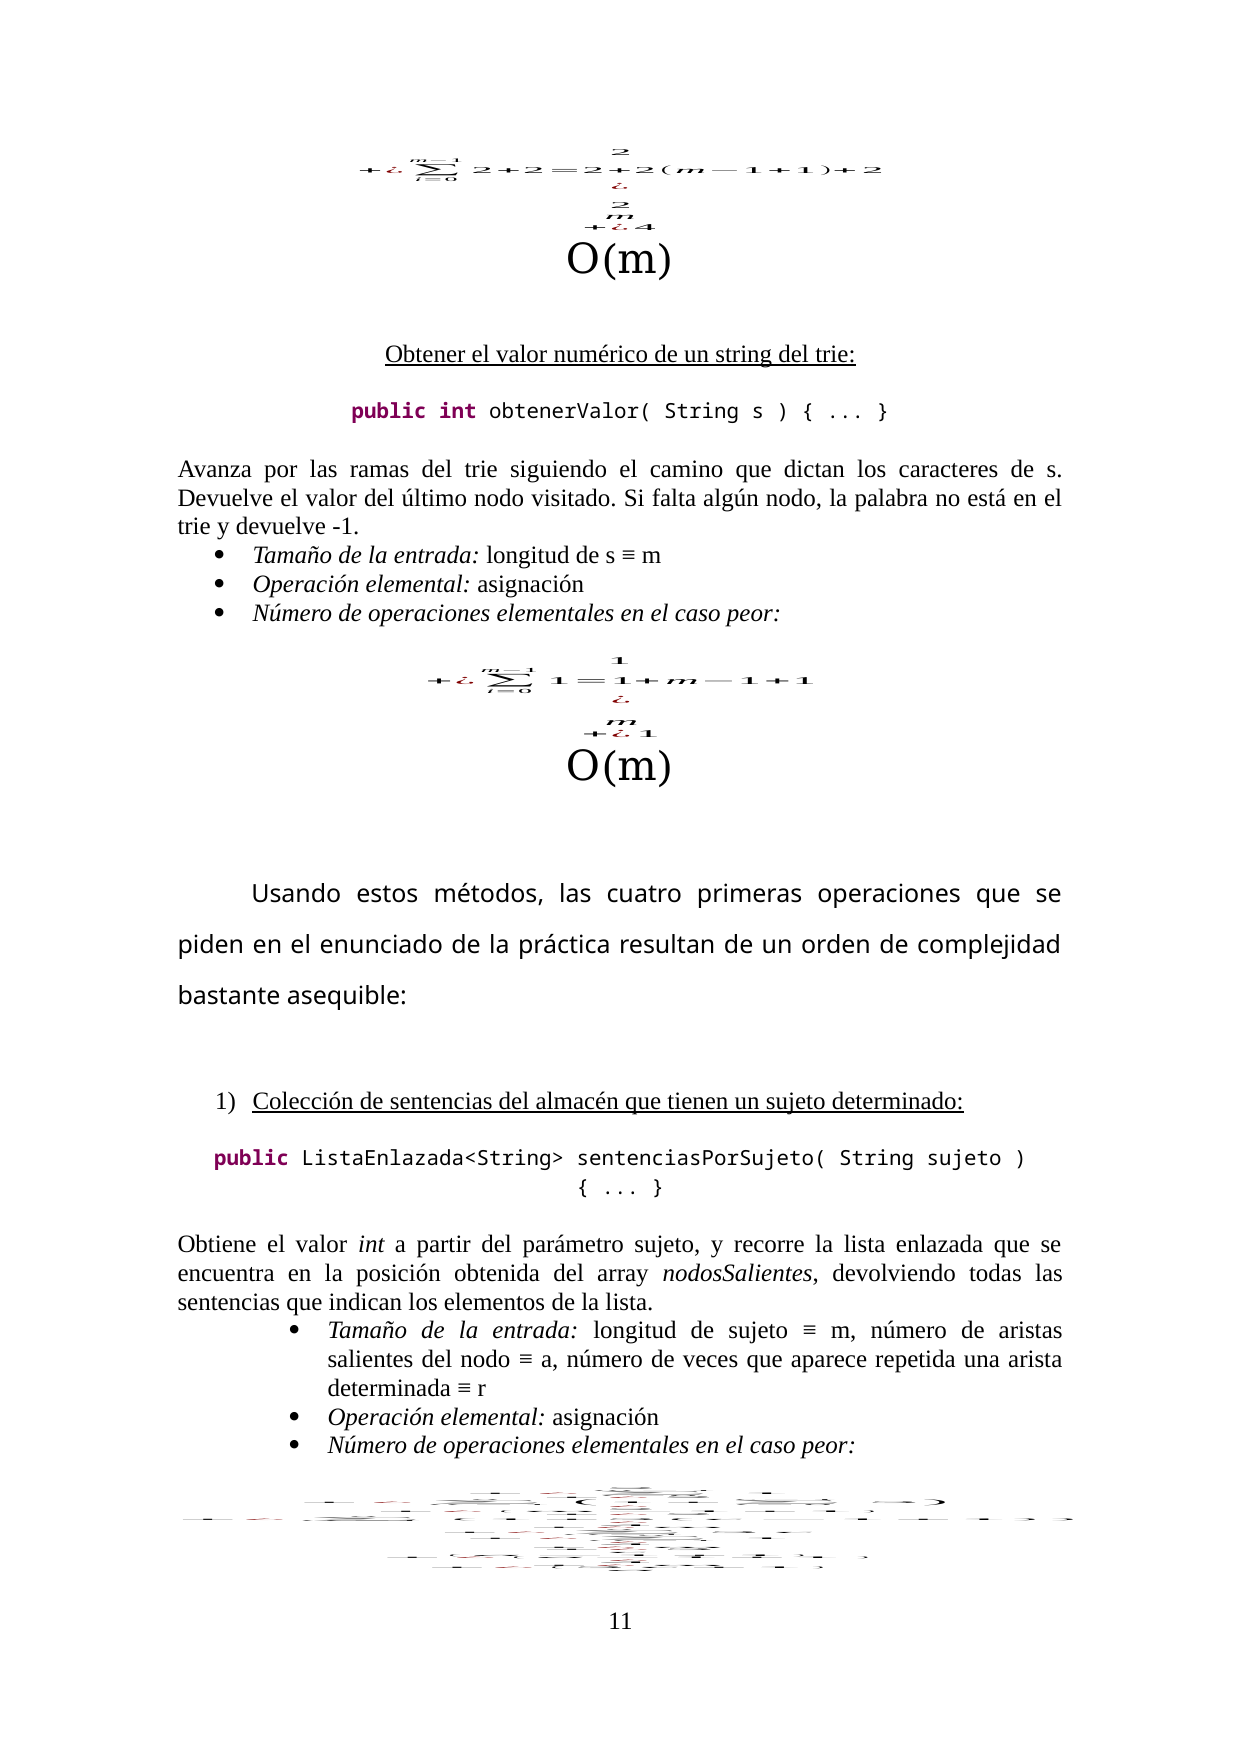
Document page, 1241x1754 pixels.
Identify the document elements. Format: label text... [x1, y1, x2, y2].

text Obtener el valor numérico de un string del trie: [177, 339, 1063, 368]
list Tamaño de la entrada: longitud de s ≡ m [215, 540, 1063, 569]
list Operación elemental: asignación [290, 1402, 1063, 1430]
text O(m) [177, 232, 1063, 282]
text O(m) [177, 739, 1063, 789]
list Tamaño de la entrada: longitud de sujeto ≡ m, número de aristas salientes del nodo ≡ a, número de veces que aparece repetida una arista determinada ≡ r [290, 1315, 1063, 1402]
text public int obtenerValor( String s ) { ... } [177, 397, 1063, 425]
list Número de operaciones elementales en el caso peor: [215, 598, 1063, 626]
text Obtiene el valor int a partir del parámetro sujeto, y recorre la lista enlazada que se encuentra en la posición obtenida del array nodosSalientes, devolviendo todas las sentencias que indican los elementos de la lista. [177, 1229, 1063, 1315]
text public ListaEnlazada<String> sentenciasPorSujeto( String sujeto ) { ... } [177, 1143, 1063, 1200]
list Número de operaciones elementales en el caso peor: [290, 1430, 1063, 1459]
list Operación elemental: asignación [215, 569, 1063, 598]
text Avanza por las ramas del trie siguiendo el camino que dictan los caracteres de s. Devuelve el valor del último nodo visitado. Si falta algún nodo, la palabra no está en el trie y devuelve -1. [177, 454, 1063, 540]
text Usando estos métodos, las cuatro primeras operaciones que se piden en el enunciado de la práctica resultan de un orden de complejidad bastante asequible: [177, 876, 1063, 1012]
list Colección de sentencias del almacén que tienen un sujeto determinado: [215, 1086, 1063, 1115]
